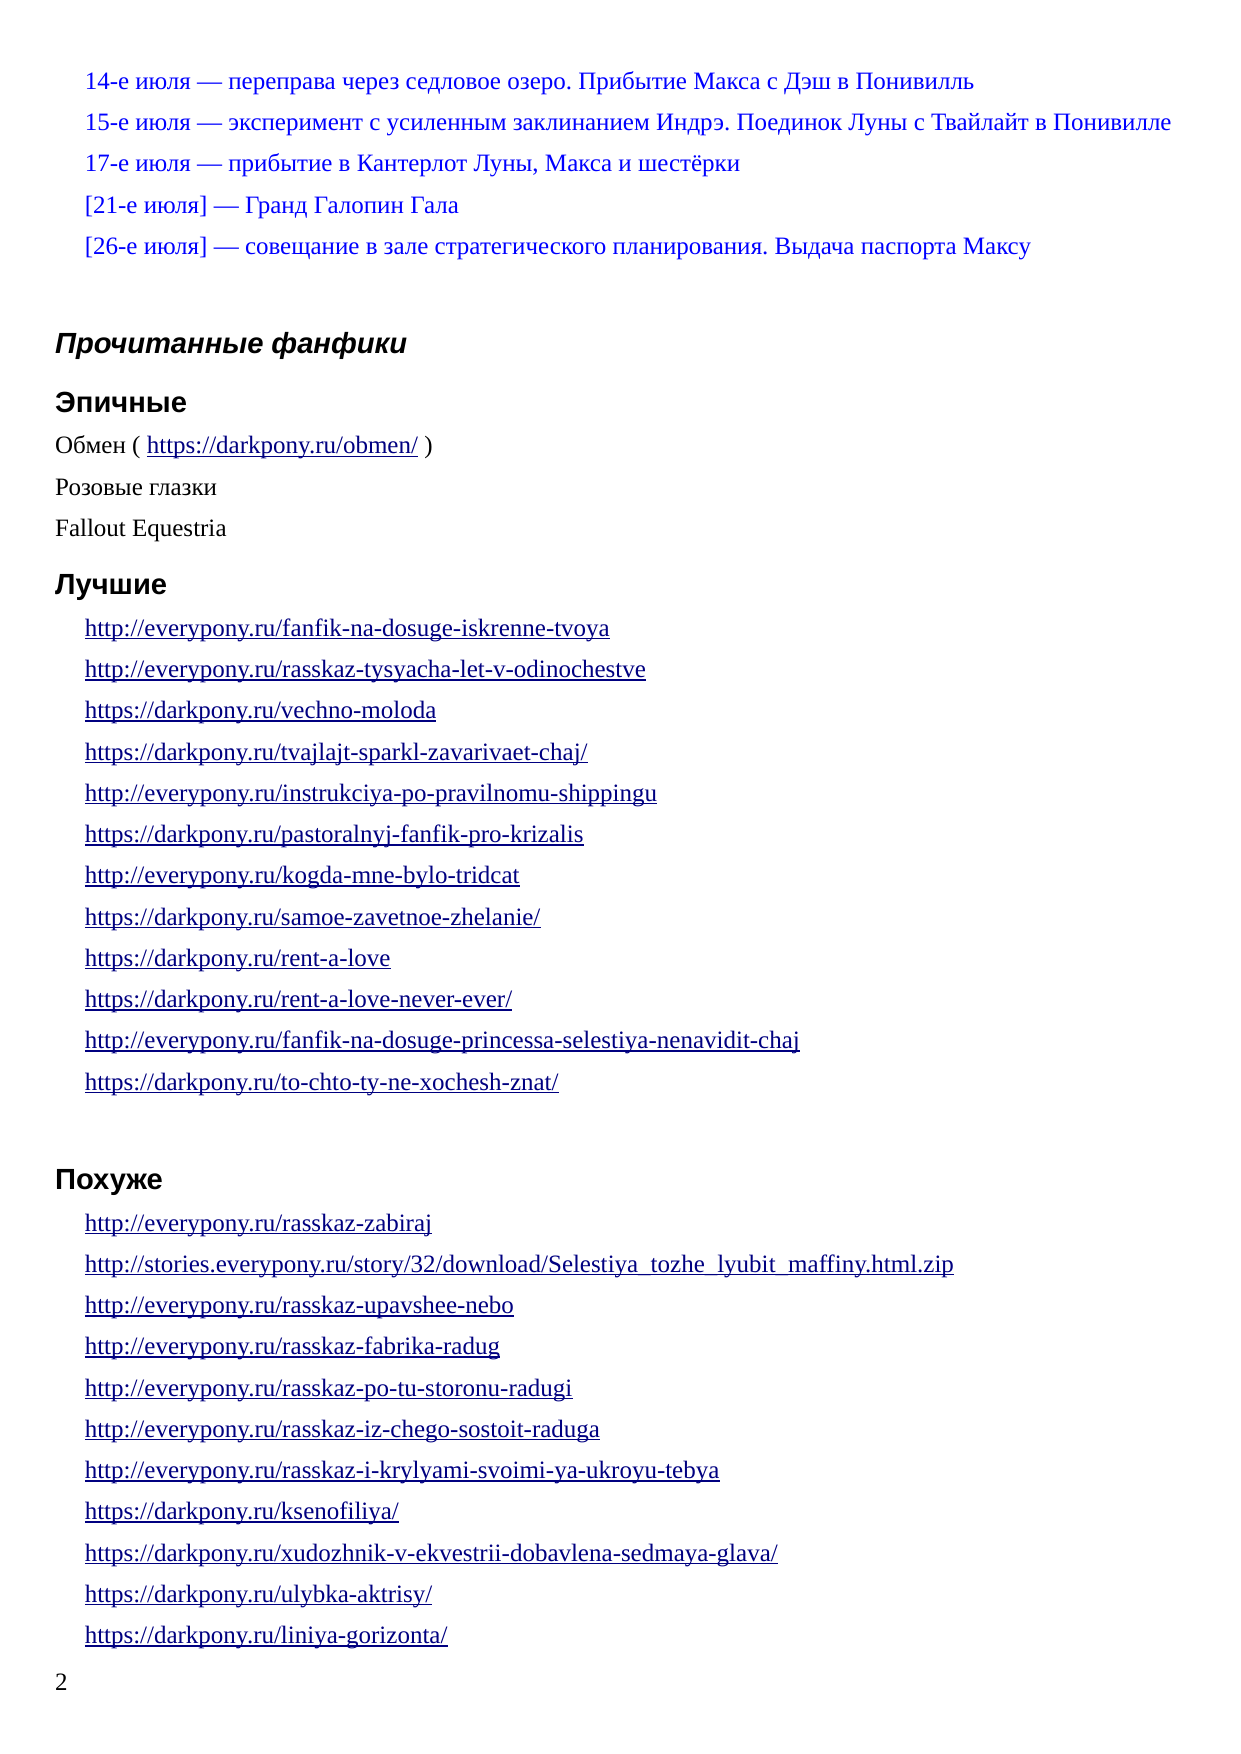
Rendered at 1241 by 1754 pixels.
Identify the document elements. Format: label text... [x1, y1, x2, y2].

text https://darkpony.ru/to-chto-ty-ne-xochesh-znat/ [55, 1067, 1173, 1095]
text http://everypony.ru/rasskaz-i-krylyami-svoimi-ya-ukroyu-tebya [55, 1455, 1173, 1484]
text http://everypony.ru/rasskaz-upavshee-nebo [55, 1290, 1173, 1319]
text http://everypony.ru/instrukciya-po-pravilnomu-shippingu [55, 778, 1173, 807]
text 15-е июля — эксперимент с усиленным заклинанием Индрэ. Поединок Луны с Твайлайт в Понивилле [55, 107, 1173, 136]
text https://darkpony.ru/rent-a-love-never-ever/ [55, 984, 1173, 1013]
text [21-е июля] — Гранд Галопин Гала [55, 190, 1173, 218]
text [26-е июля] — совещание в зале стратегического планирования. Выдача паспорта Максу [55, 231, 1173, 260]
text https://darkpony.ru/rent-a-love [55, 943, 1173, 972]
subtitle Прочитанные фанфики [55, 326, 1173, 359]
text http://stories.everypony.ru/story/32/download/Selestiya_tozhe_lyubit_maffiny.html.zip [55, 1249, 1173, 1278]
text 17-е июля — прибытие в Кантерлот Луны, Макса и шестёрки [55, 148, 1173, 177]
text http://everypony.ru/fanfik-na-dosuge-princessa-selestiya-nenavidit-chaj [55, 1025, 1173, 1054]
text http://everypony.ru/rasskaz-po-tu-storonu-radugi [55, 1373, 1173, 1401]
text http://everypony.ru/kogda-mne-bylo-tridcat [55, 860, 1173, 889]
subtitle Эпичные [55, 384, 1173, 418]
text Розовые глазки [55, 472, 1173, 501]
text http://everypony.ru/rasskaz-fabrika-radug [55, 1331, 1173, 1360]
text http://everypony.ru/rasskaz-tysyacha-let-v-odinochestve [55, 654, 1173, 683]
text 14-е июля — переправа через седловое озеро. Прибытие Макса с Дэш в Понивилль [55, 66, 1173, 95]
subtitle Похуже [55, 1162, 1173, 1195]
text http://everypony.ru/fanfik-na-dosuge-iskrenne-tvoya [55, 613, 1173, 642]
text https://darkpony.ru/tvajlajt-sparkl-zavarivaet-chaj/ [55, 737, 1173, 765]
text Обмен ( https://darkpony.ru/obmen/ ) [55, 431, 1173, 459]
text https://darkpony.ru/liniya-gorizonta/ [55, 1620, 1173, 1649]
text https://darkpony.ru/xudozhnik-v-ekvestrii-dobavlena-sedmaya-glava/ [55, 1538, 1173, 1566]
text https://darkpony.ru/pastoralnyj-fanfik-pro-krizalis [55, 819, 1173, 848]
text Fallout Equestria [55, 513, 1173, 542]
text https://darkpony.ru/vechno-moloda [55, 695, 1173, 724]
text https://darkpony.ru/ksenofiliya/ [55, 1496, 1173, 1525]
text https://darkpony.ru/ulybka-aktrisy/ [55, 1579, 1173, 1608]
text https://darkpony.ru/samoe-zavetnoe-zhelanie/ [55, 902, 1173, 930]
subtitle Лучшие [55, 567, 1173, 600]
text http://everypony.ru/rasskaz-zabiraj [55, 1208, 1173, 1236]
text http://everypony.ru/rasskaz-iz-chego-sostoit-raduga [55, 1414, 1173, 1443]
